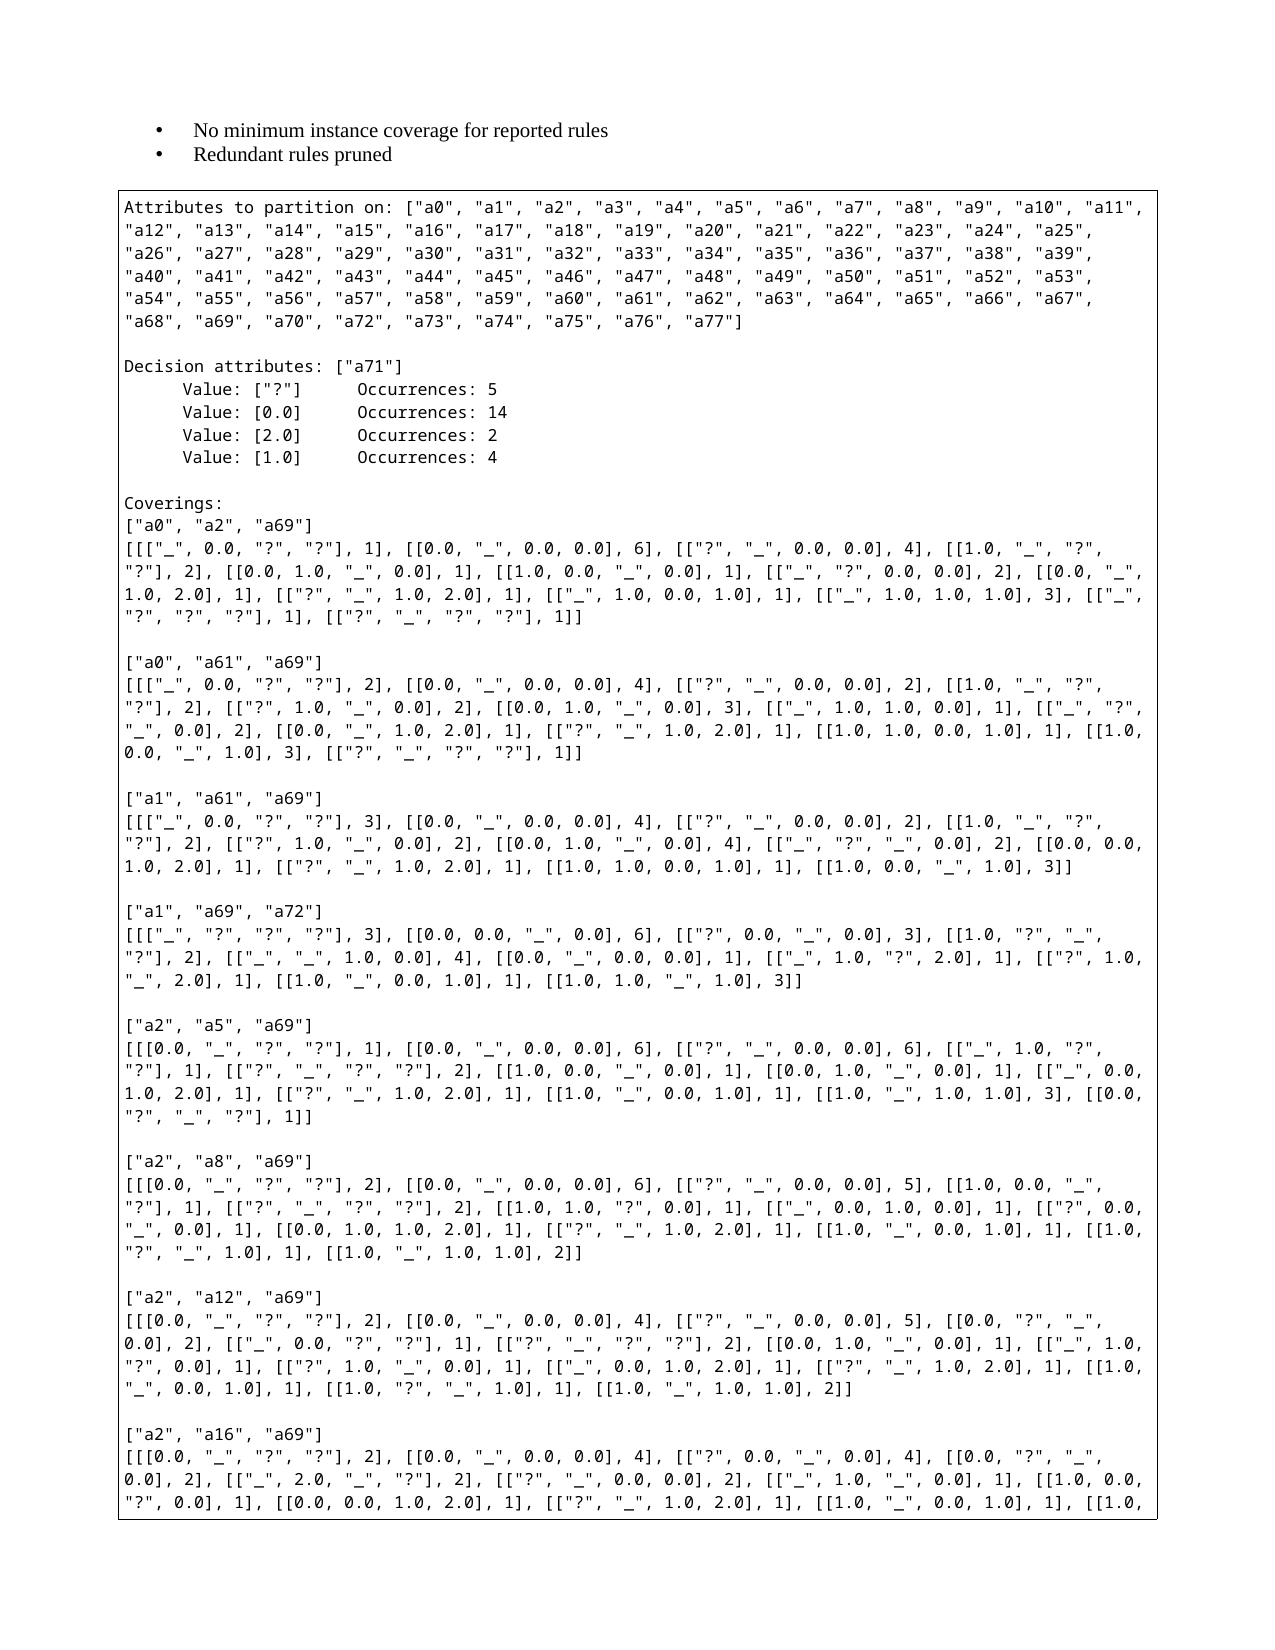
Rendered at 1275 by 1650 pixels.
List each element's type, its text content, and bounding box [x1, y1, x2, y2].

list Redundant rules pruned [156, 142, 1157, 166]
table_header Attributes to partition on: ["a0", "a1", "a2", "a3", "a4", "a5", "a6", "a7", "a8", "a9", "a10", "a11", "a12", "a13", "a14", "a15", "a16", "a17", "a18", "a19", "a20", "a21", "a22", "a23", "a24", "a25", "a26", "a27", "a28", "a29", "a30", "a31", "a32", "a33", "a34", "a35", "a36", "a37", "a38", "a39", "a40", "a41", "a42", "a43", "a44", "a45", "a46", "a47", "a48", "a49", "a50", "a51", "a52", "a53", "a54", "a55", "a56", "a57", "a58", "a59", "a60", "a61", "a62", "a63", "a64", "a65", "a66", "a67", "a68", "a69", "a70", "a72", "a73", "a74", "a75", "a76", "a77"] Decision attributes: ["a71"] Value: ["?"] Occurrences: 5 Value: [0.0] Occurrences: 14 Value: [2.0] Occurrences: 2 Value: [1.0] Occurrences: 4 Coverings: ["a0", "a2", "a69"] [[["_", 0.0, "?", "?"], 1], [[0.0, "_", 0.0, 0.0], 6], [["?", "_", 0.0, 0.0], 4], [[1.0, "_", "?", "?"], 2], [[0.0, 1.0, "_", 0.0], 1], [[1.0, 0.0, "_", 0.0], 1], [["_", "?", 0.0, 0.0], 2], [[0.0, "_", 1.0, 2.0], 1], [["?", "_", 1.0, 2.0], 1], [["_", 1.0, 0.0, 1.0], 1], [["_", 1.0, 1.0, 1.0], 3], [["_", "?", "?", "?"], 1], [["?", "_", "?", "?"], 1]] ["a0", "a61", "a69"] [[["_", 0.0, "?", "?"], 2], [[0.0, "_", 0.0, 0.0], 4], [["?", "_", 0.0, 0.0], 2], [[1.0, "_", "?", "?"], 2], [["?", 1.0, "_", 0.0], 2], [[0.0, 1.0, "_", 0.0], 3], [["_", 1.0, 1.0, 0.0], 1], [["_", "?", "_", 0.0], 2], [[0.0, "_", 1.0, 2.0], 1], [["?", "_", 1.0, 2.0], 1], [[1.0, 1.0, 0.0, 1.0], 1], [[1.0, 0.0, "_", 1.0], 3], [["?", "_", "?", "?"], 1]] ["a1", "a61", "a69"] [[["_", 0.0, "?", "?"], 3], [[0.0, "_", 0.0, 0.0], 4], [["?", "_", 0.0, 0.0], 2], [[1.0, "_", "?", "?"], 2], [["?", 1.0, "_", 0.0], 2], [[0.0, 1.0, "_", 0.0], 4], [["_", "?", "_", 0.0], 2], [[0.0, 0.0, 1.0, 2.0], 1], [["?", "_", 1.0, 2.0], 1], [[1.0, 1.0, 0.0, 1.0], 1], [[1.0, 0.0, "_", 1.0], 3]] ["a1", "a69", "a72"] [[["_", "?", "?", "?"], 3], [[0.0, 0.0, "_", 0.0], 6], [["?", 0.0, "_", 0.0], 3], [[1.0, "?", "_", "?"], 2], [["_", "_", 1.0, 0.0], 4], [[0.0, "_", 0.0, 0.0], 1], [["_", 1.0, "?", 2.0], 1], [["?", 1.0, "_", 2.0], 1], [[1.0, "_", 0.0, 1.0], 1], [[1.0, 1.0, "_", 1.0], 3]] ["a2", "a5", "a69"] [[[0.0, "_", "?", "?"], 1], [[0.0, "_", 0.0, 0.0], 6], [["?", "_", 0.0, 0.0], 6], [["_", 1.0, "?", "?"], 1], [["?", "_", "?", "?"], 2], [[1.0, 0.0, "_", 0.0], 1], [[0.0, 1.0, "_", 0.0], 1], [["_", 0.0, 1.0, 2.0], 1], [["?", "_", 1.0, 2.0], 1], [[1.0, "_", 0.0, 1.0], 1], [[1.0, "_", 1.0, 1.0], 3], [[0.0, "?", "_", "?"], 1]] ["a2", "a8", "a69"] [[[0.0, "_", "?", "?"], 2], [[0.0, "_", 0.0, 0.0], 6], [["?", "_", 0.0, 0.0], 5], [[1.0, 0.0, "_", "?"], 1], [["?", "_", "?", "?"], 2], [[1.0, 1.0, "?", 0.0], 1], [["_", 0.0, 1.0, 0.0], 1], [["?", 0.0, "_", 0.0], 1], [[0.0, 1.0, 1.0, 2.0], 1], [["?", "_", 1.0, 2.0], 1], [[1.0, "_", 0.0, 1.0], 1], [[1.0, "?", "_", 1.0], 1], [[1.0, "_", 1.0, 1.0], 2]] ["a2", "a12", "a69"] [[[0.0, "_", "?", "?"], 2], [[0.0, "_", 0.0, 0.0], 4], [["?", "_", 0.0, 0.0], 5], [[0.0, "?", "_", 0.0], 2], [["_", 0.0, "?", "?"], 1], [["?", "_", "?", "?"], 2], [[0.0, 1.0, "_", 0.0], 1], [["_", 1.0, "?", 0.0], 1], [["?", 1.0, "_", 0.0], 1], [["_", 0.0, 1.0, 2.0], 1], [["?", "_", 1.0, 2.0], 1], [[1.0, "_", 0.0, 1.0], 1], [[1.0, "?", "_", 1.0], 1], [[1.0, "_", 1.0, 1.0], 2]] ["a2", "a16", "a69"] [[[0.0, "_", "?", "?"], 2], [[0.0, "_", 0.0, 0.0], 4], [["?", 0.0, "_", 0.0], 4], [[0.0, "?", "_", 0.0], 2], [["_", 2.0, "_", "?"], 2], [["?", "_", 0.0, 0.0], 2], [["_", 1.0, "_", 0.0], 1], [[1.0, 0.0, "?", 0.0], 1], [[0.0, 0.0, 1.0, 2.0], 1], [["?", "_", 1.0, 2.0], 1], [[1.0, "_", 0.0, 1.0], 1], [[1.0, [119, 191, 1157, 1519]
list No minimum instance coverage for reported rules [156, 118, 1157, 142]
